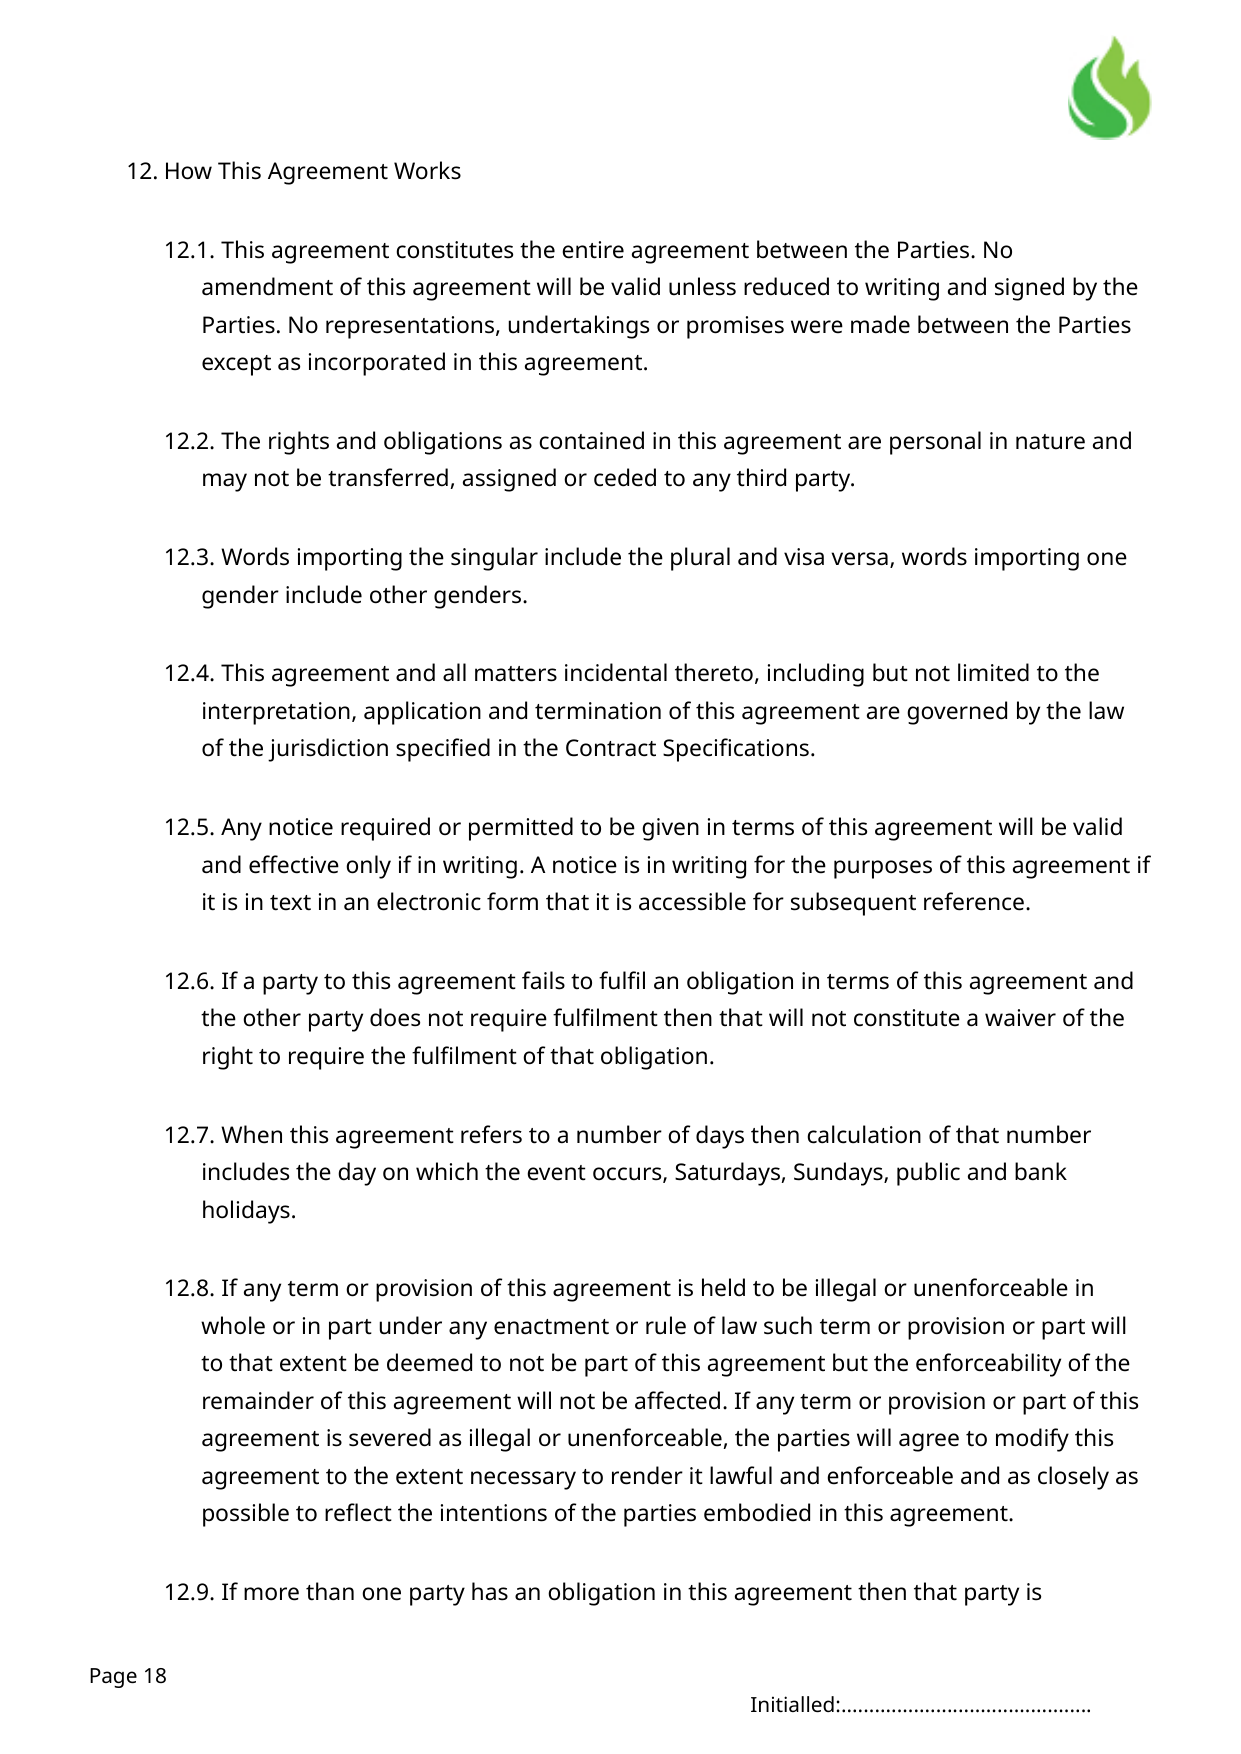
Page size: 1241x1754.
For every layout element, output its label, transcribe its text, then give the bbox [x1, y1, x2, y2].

subtitle If more than one party has an obligation in this agreement then that party is [163, 1576, 1152, 1607]
subtitle How This Agreement Works [126, 155, 1152, 186]
subtitle This agreement constitutes the entire agreement between the Parties. No amendment of this agreement will be valid unless reduced to writing and signed by the Parties. No representations, undertakings or promises were made between the Parties except as incorporated in this agreement. [163, 233, 1152, 377]
subtitle When this agreement refers to a number of days then calculation of that number includes the day on which the event occurs, Saturdays, Sundays, public and bank holidays. [163, 1118, 1152, 1225]
subtitle If any term or provision of this agreement is held to be illegal or unenforceable in whole or in part under any enactment or rule of law such term or provision or part will to that extent be deemed to not be part of this agreement but the enforceability of the remainder of this agreement will not be affected. If any term or provision or part of this agreement is severed as illegal or unenforceable, the parties will agree to modify this agreement to the extent necessary to render it lawful and enforceable and as closely as possible to reflect the intentions of the parties embodied in this agreement. [163, 1272, 1152, 1528]
subtitle The rights and obligations as contained in this agreement are personal in nature and may not be transferred, assigned or ceded to any third party. [163, 425, 1152, 493]
subtitle Any notice required or permitted to be given in terms of this agreement will be valid and effective only if in writing. A notice is in writing for the purposes of this agreement if it is in text in an electronic form that it is accessible for subsequent reference. [163, 811, 1152, 917]
subtitle Words importing the singular include the plural and visa versa, words importing one gender include other genders. [163, 541, 1152, 610]
subtitle This agreement and all matters incidental thereto, including but not limited to the interpretation, application and termination of this agreement are governed by the law of the jurisdiction specified in the Contract Specifications. [163, 657, 1152, 763]
subtitle If a party to this agreement fails to fulfil an obligation in terms of this agreement and the other party does not require fulfilment then that will not constitute a waiver of the right to require the fulfilment of that obligation. [163, 965, 1152, 1071]
picture [1089, 35, 1152, 114]
